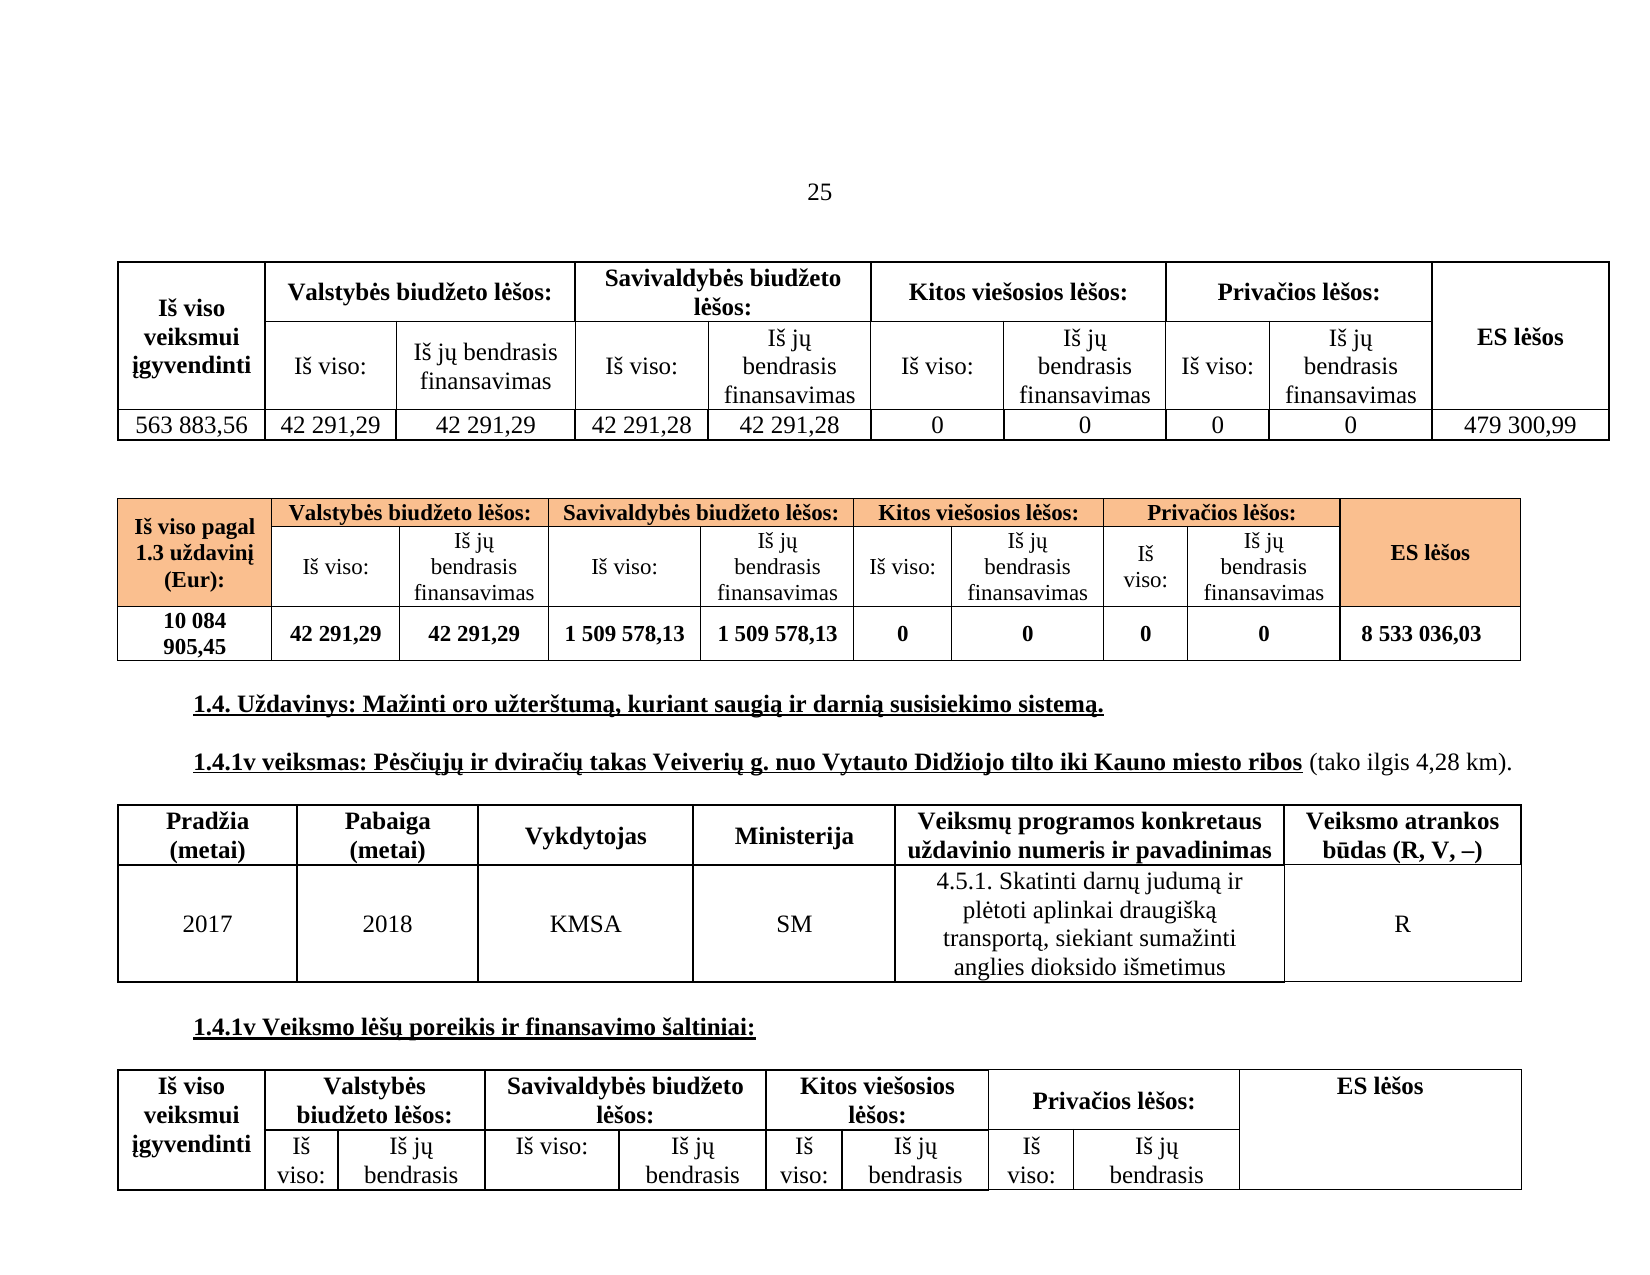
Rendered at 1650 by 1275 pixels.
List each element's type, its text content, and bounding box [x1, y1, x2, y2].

table_header Kitos viešosios lėšos: [872, 263, 1165, 321]
table_cell 0 [952, 607, 1103, 659]
table_header Pradžia (metai) [119, 806, 296, 864]
table_cell 0 [872, 410, 1003, 439]
table_cell Iš jų bendrasis finansavimas [397, 322, 575, 409]
table_cell SM [694, 866, 894, 981]
table_cell 4.5.1. Skatinti darnų judumą ir plėtoti aplinkai draugišką transportą, siekiant sumažinti anglies dioksido išmetimus [896, 866, 1284, 981]
table_header Iš viso veiksmui įgyvendinti [119, 1071, 264, 1188]
table_header Savivaldybės biudžeto lėšos: [576, 263, 870, 321]
table_cell Iš jų bendrasis [1074, 1130, 1239, 1188]
table_cell 479 300,99 [1433, 410, 1608, 439]
table_header Veiksmo atrankos būdas (R, V, –) [1285, 806, 1520, 864]
table_header Savivaldybės biudžeto lėšos: [486, 1071, 765, 1129]
table_cell Iš viso: [989, 1130, 1073, 1188]
table_cell 10 084 905,45 [118, 607, 271, 659]
table_cell 42 291,29 [397, 410, 574, 439]
table_cell Iš viso: [854, 527, 951, 606]
table_cell Iš viso: [266, 322, 396, 409]
table_cell Iš viso: [486, 1131, 618, 1188]
table_header Privačios lėšos: [1104, 499, 1339, 526]
table_cell 0 [1270, 410, 1431, 439]
table_cell 0 [854, 607, 951, 659]
table_cell 0 [1188, 607, 1339, 659]
table_cell Iš viso: [1104, 527, 1187, 606]
table_cell 42 291,29 [400, 607, 548, 659]
table_header Privačios lėšos: [989, 1070, 1239, 1129]
table_header Iš viso pagal 1.3 uždavinį (Eur): [118, 499, 271, 606]
table_cell Iš viso: [1166, 322, 1269, 409]
table_cell Iš jų bendrasis finansavimas [400, 527, 548, 606]
text 1.4.1v veiksmas: Pėsčiųjų ir dviračių takas Veiverių g. nuo Vytauto Didžiojo tilto iki Kauno miesto ribos (tako ilgis 4,28 km). [118, 747, 1521, 776]
table_cell Iš viso: [266, 1131, 337, 1188]
table_cell KMSA [479, 866, 692, 981]
table_cell Iš viso: [272, 527, 399, 606]
table_header Vykdytojas [479, 806, 692, 864]
table_cell 8 533 036,03 [1341, 607, 1520, 659]
table_header Valstybės biudžeto lėšos: [266, 1071, 484, 1129]
table_header Iš viso veiksmui įgyvendinti [119, 263, 264, 409]
table_header Valstybės biudžeto lėšos: [272, 499, 548, 526]
table_cell Iš jų bendrasis finansavimas [1270, 322, 1431, 409]
table_header Kitos viešosios lėšos: [854, 499, 1103, 526]
table_cell R [1285, 865, 1521, 981]
table_cell 0 [1104, 607, 1187, 659]
table_cell 2017 [119, 866, 296, 981]
table_cell 1 509 578,13 [549, 607, 700, 659]
table_cell Iš viso: [576, 322, 708, 409]
table_cell 563 883,56 [119, 410, 264, 439]
table_cell Iš jų bendrasis [620, 1131, 765, 1188]
table_cell Iš jų bendrasis [339, 1131, 484, 1188]
table_cell 0 [1167, 410, 1268, 439]
table_cell Iš viso: [549, 527, 700, 606]
table_cell 0 [1005, 410, 1165, 439]
table_header Privačios lėšos: [1167, 263, 1431, 321]
table_header ES lėšos [1433, 263, 1608, 409]
table_header Veiksmų programos konkretaus uždavinio numeris ir pavadinimas [896, 806, 1283, 864]
table_cell Iš jų bendrasis finansavimas [952, 527, 1103, 606]
table_header ES lėšos [1240, 1070, 1521, 1188]
table_cell 2018 [298, 866, 477, 981]
table_cell 42 291,28 [709, 410, 870, 439]
table_header Valstybės biudžeto lėšos: [266, 263, 574, 321]
table_cell Iš viso: [871, 322, 1003, 409]
table_cell Iš jų bendrasis [843, 1131, 988, 1188]
table_cell Iš jų bendrasis finansavimas [1188, 527, 1339, 606]
table_header Ministerija [694, 806, 894, 864]
table_cell Iš jų bendrasis finansavimas [701, 527, 853, 606]
table_header ES lėšos [1341, 499, 1520, 606]
table_cell Iš viso: [767, 1131, 841, 1188]
table_cell 42 291,28 [576, 410, 707, 439]
table_cell 1 509 578,13 [701, 607, 853, 659]
table_cell 42 291,29 [272, 607, 399, 659]
table_header Kitos viešosios lėšos: [767, 1071, 988, 1129]
text 1.4. Uždavinys: Mažinti oro užterštumą, kuriant saugią ir darnią susisiekimo sistemą. [118, 689, 1521, 718]
table_cell Iš jų bendrasis finansavimas [1004, 322, 1165, 409]
text 1.4.1v Veiksmo lėšų poreikis ir finansavimo šaltiniai: [118, 1012, 1521, 1041]
table_cell Iš jų bendrasis finansavimas [709, 322, 870, 409]
table_header Pabaiga (metai) [298, 806, 477, 864]
table_header Savivaldybės biudžeto lėšos: [549, 499, 853, 526]
table_cell 42 291,29 [266, 410, 395, 439]
